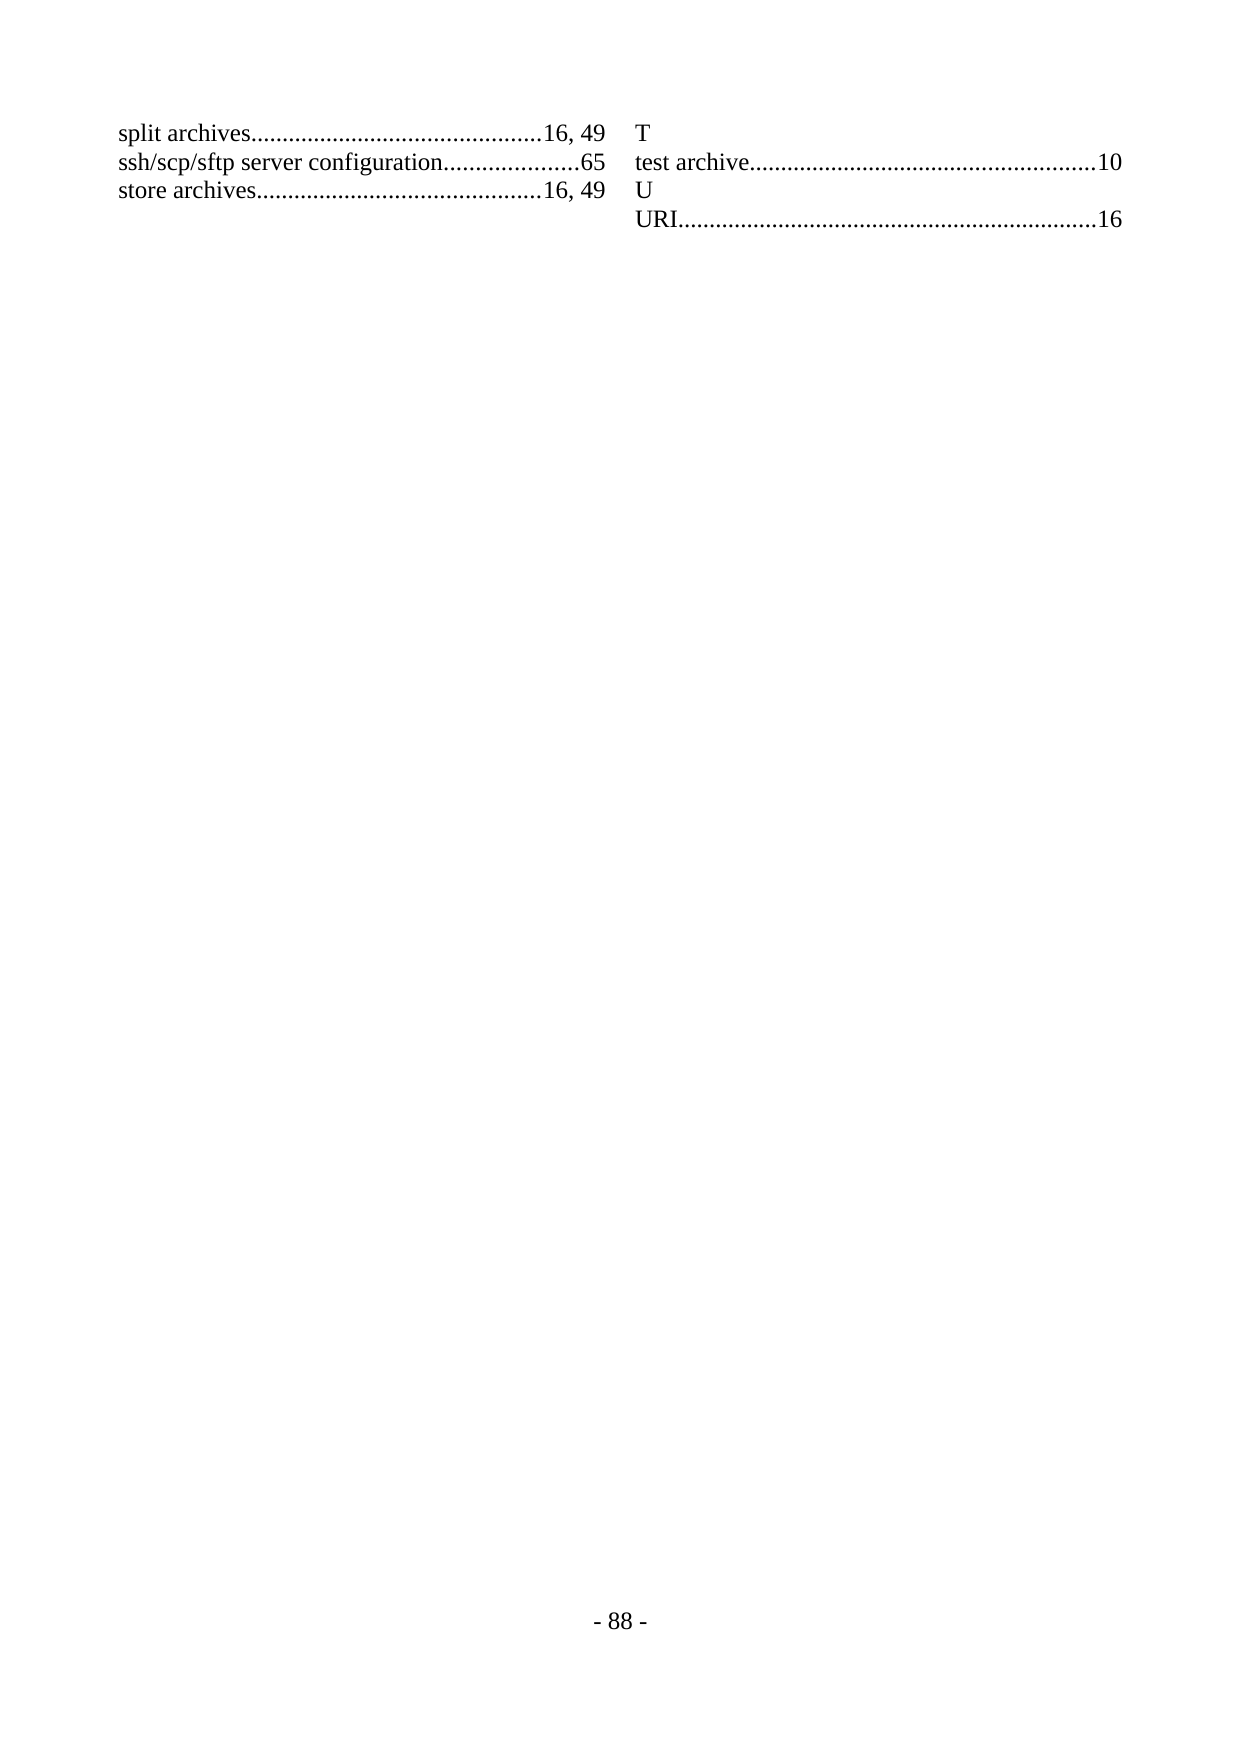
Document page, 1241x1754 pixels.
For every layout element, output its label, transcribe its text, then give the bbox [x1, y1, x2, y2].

text U [635, 176, 1122, 204]
text URI 16 [635, 204, 1122, 233]
text split archives 16, 49 [118, 118, 605, 147]
text store archives 16, 49 [118, 176, 605, 204]
text T [635, 118, 1122, 147]
text test archive 10 [635, 147, 1122, 176]
text ssh/scp/sftp server configuration 65 [118, 147, 605, 176]
